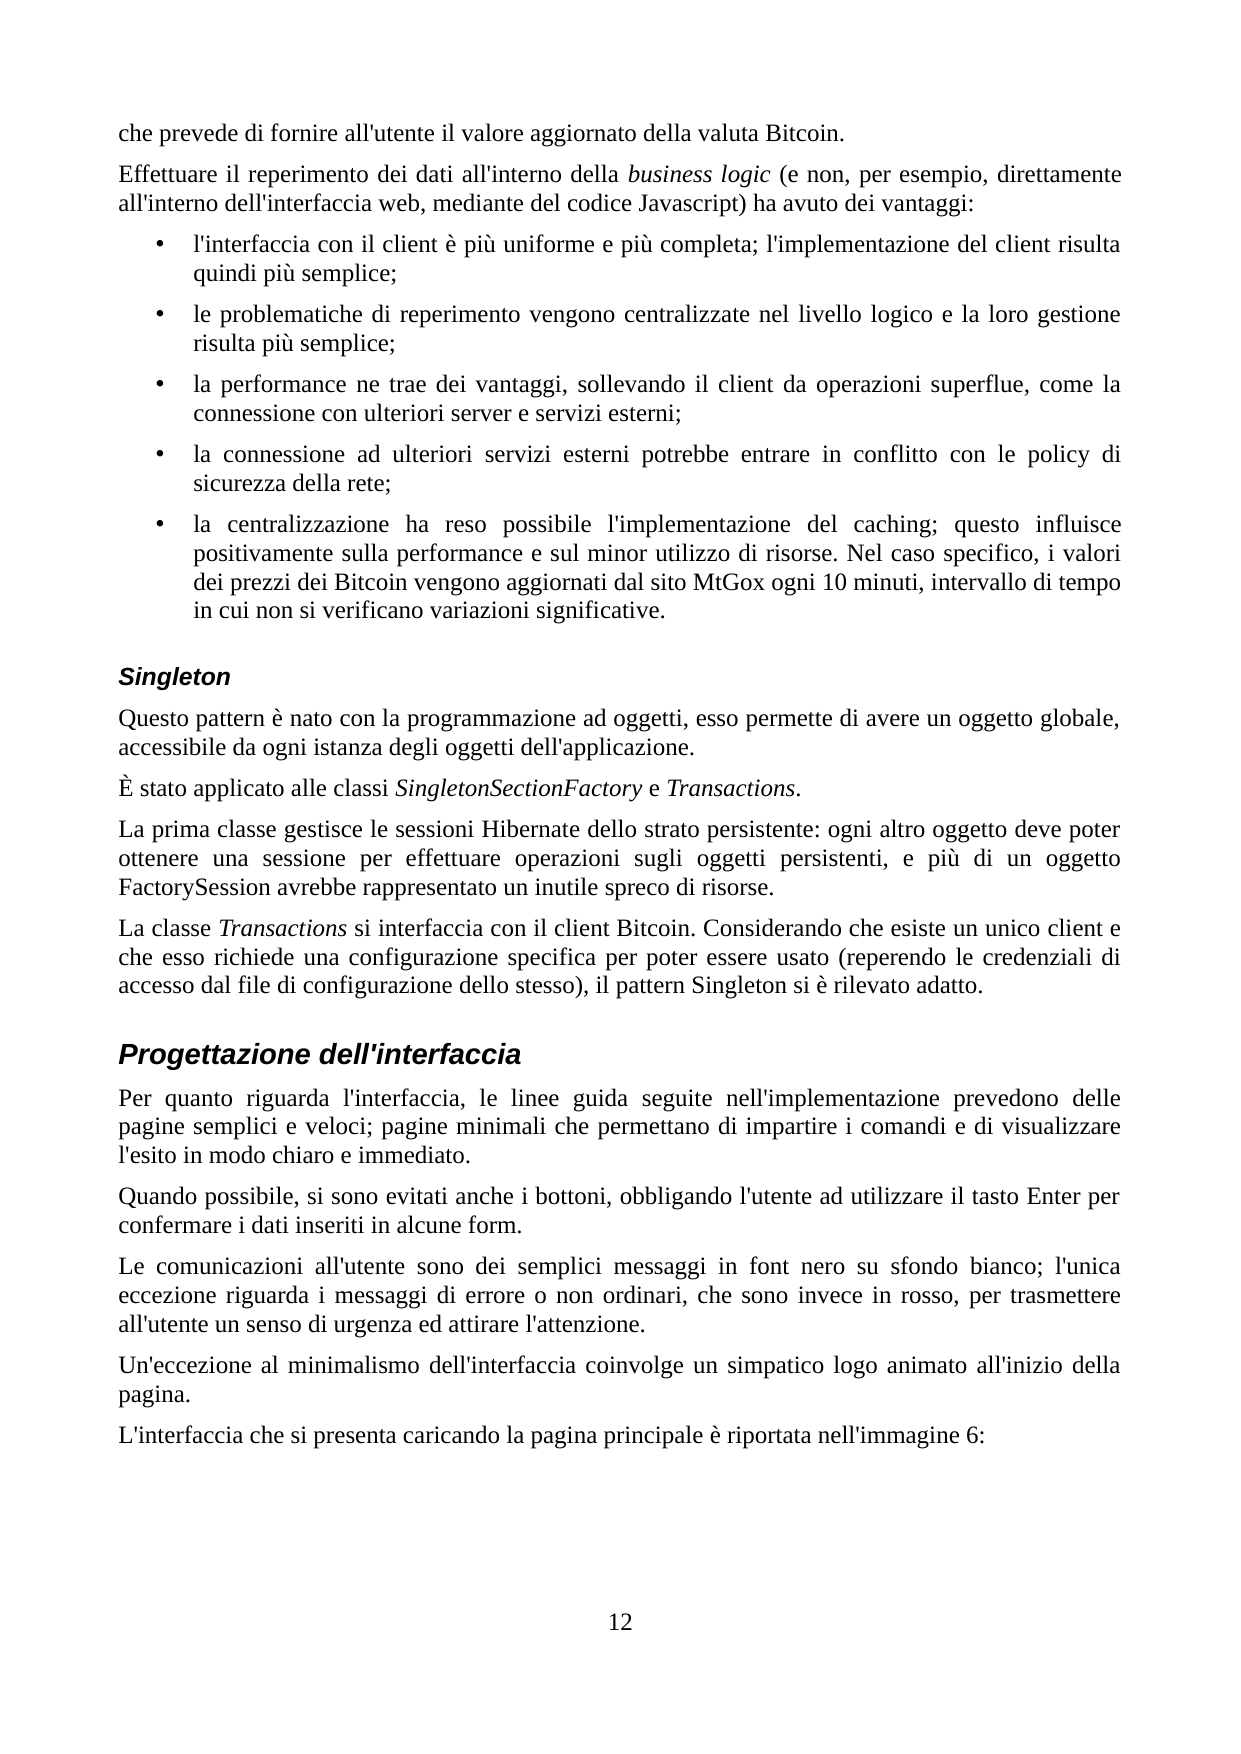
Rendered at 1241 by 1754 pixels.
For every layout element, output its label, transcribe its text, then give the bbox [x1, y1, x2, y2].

text La prima classe gestisce le sessioni Hibernate dello strato persistente: ogni altro oggetto deve poter ottenere una sessione per effettuare operazioni sugli oggetti persistenti, e più di un oggetto FactorySession avrebbe rappresentato un inutile spreco di risorse. [118, 814, 1122, 900]
list la performance ne trae dei vantaggi, sollevando il client da operazioni superflue, come la connessione con ulteriori server e servizi esterni; [156, 369, 1122, 427]
list le problematiche di reperimento vengono centralizzate nel livello logico e la loro gestione risulta più semplice; [156, 299, 1122, 357]
subtitle Progettazione dell'interfaccia [118, 1037, 1122, 1070]
text È stato applicato alle classi SingletonSectionFactory e Transactions. [118, 773, 1122, 802]
text Per quanto riguarda l'interfaccia, le linee guida seguite nell'implementazione prevedono delle pagine semplici e veloci; pagine minimali che permettano di impartire i comandi e di visualizzare l'esito in modo chiaro e immediato. [118, 1083, 1122, 1169]
text Un'eccezione al minimalismo dell'interfaccia coinvolge un simpatico logo animato all'inizio della pagina. [118, 1350, 1122, 1408]
text Quando possibile, si sono evitati anche i bottoni, obbligando l'utente ad utilizzare il tasto Enter per confermare i dati inseriti in alcune form. [118, 1181, 1122, 1239]
text Le comunicazioni all'utente sono dei semplici messaggi in font nero su sfondo bianco; l'unica eccezione riguarda i messaggi di errore o non ordinari, che sono invece in rosso, per trasmettere all'utente un senso di urgenza ed attirare l'attenzione. [118, 1251, 1122, 1338]
list la connessione ad ulteriori servizi esterni potrebbe entrare in conflitto con le policy di sicurezza della rete; [156, 439, 1122, 497]
text L'interfaccia che si presenta caricando la pagina principale è riportata nell'immagine 6: [118, 1420, 1122, 1449]
text Questo pattern è nato con la programmazione ad oggetti, esso permette di avere un oggetto globale, accessibile da ogni istanza degli oggetti dell'applicazione. [118, 703, 1122, 760]
list l'interfaccia con il client è più uniforme e più completa; l'implementazione del client risulta quindi più semplice; [156, 229, 1122, 287]
text che prevede di fornire all'utente il valore aggiornato della valuta Bitcoin. [118, 118, 1122, 147]
list la centralizzazione ha reso possibile l'implementazione del caching; questo influisce positivamente sulla performance e sul minor utilizzo di risorse. Nel caso specifico, i valori dei prezzi dei Bitcoin vengono aggiornati dal sito MtGox ogni 10 minuti, intervallo di tempo in cui non si verificano variazioni significative. [156, 509, 1122, 624]
text La classe Transactions si interfaccia con il client Bitcoin. Considerando che esiste un unico client e che esso richiede una configurazione specifica per poter essere usato (reperendo le credenziali di accesso dal file di configurazione dello stesso), il pattern Singleton si è rilevato adatto. [118, 913, 1122, 999]
text Effettuare il reperimento dei dati all'interno della business logic (e non, per esempio, direttamente all'interno dell'interfaccia web, mediante del codice Javascript) ha avuto dei vantaggi: [118, 159, 1122, 217]
subtitle Singleton [118, 662, 1122, 690]
